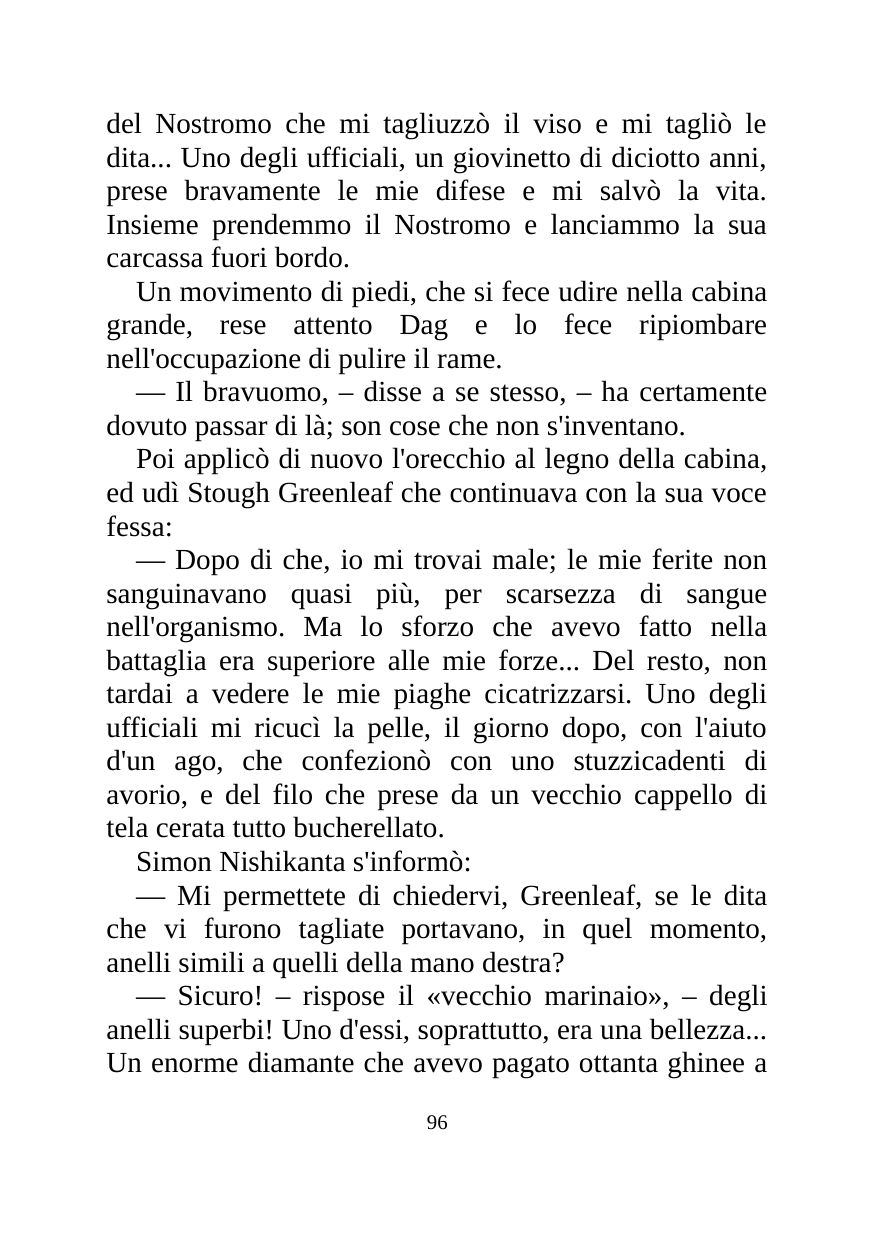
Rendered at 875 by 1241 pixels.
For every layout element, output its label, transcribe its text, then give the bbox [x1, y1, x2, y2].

text — Mi permettete di chiedervi, Greenleaf, se le dita che vi furono tagliate portavano, in quel momento, anelli simili a quelli della mano destra? [106, 878, 768, 978]
text — Sicuro! – rispose il «vecchio marinaio», – degli anelli superbi! Uno d'essi, soprattutto, era una bellezza... Un enorme diamante che avevo pagato ottanta ghinee a [106, 978, 768, 1079]
text Simon Nishikanta s'informò: [106, 844, 768, 878]
text Poi applicò di nuovo l'orecchio al legno della cabina, ed udì Stough Greenleaf che continuava con la sua voce fessa: [106, 442, 768, 542]
text — Il bravuomo, – disse a se stesso, – ha certamente dovuto passar di là; son cose che non s'inventano. [106, 374, 768, 442]
text Un movimento di piedi, che si fece udire nella cabina grande, rese attento Dag e lo fece ripiombare nell'occupazione di pulire il rame. [106, 274, 768, 374]
text del Nostromo che mi tagliuzzò il viso e mi tagliò le dita... Uno degli ufficiali, un giovinetto di diciotto anni, prese bravamente le mie difese e mi salvò la vita. Insieme prendemmo il Nostromo e lanciammo la sua carcassa fuori bordo. [106, 106, 768, 274]
text — Dopo di che, io mi trovai male; le mie ferite non sanguinavano quasi più, per scarsezza di sangue nell'organismo. Ma lo sforzo che avevo fatto nella battaglia era superiore alle mie forze... Del resto, non tardai a vedere le mie piaghe cicatrizzarsi. Uno degli ufficiali mi ricucì la pelle, il giorno dopo, con l'aiuto d'un ago, che confezionò con uno stuzzicadenti di avorio, e del filo che prese da un vecchio cappello di tela cerata tutto bucherellato. [106, 542, 768, 844]
